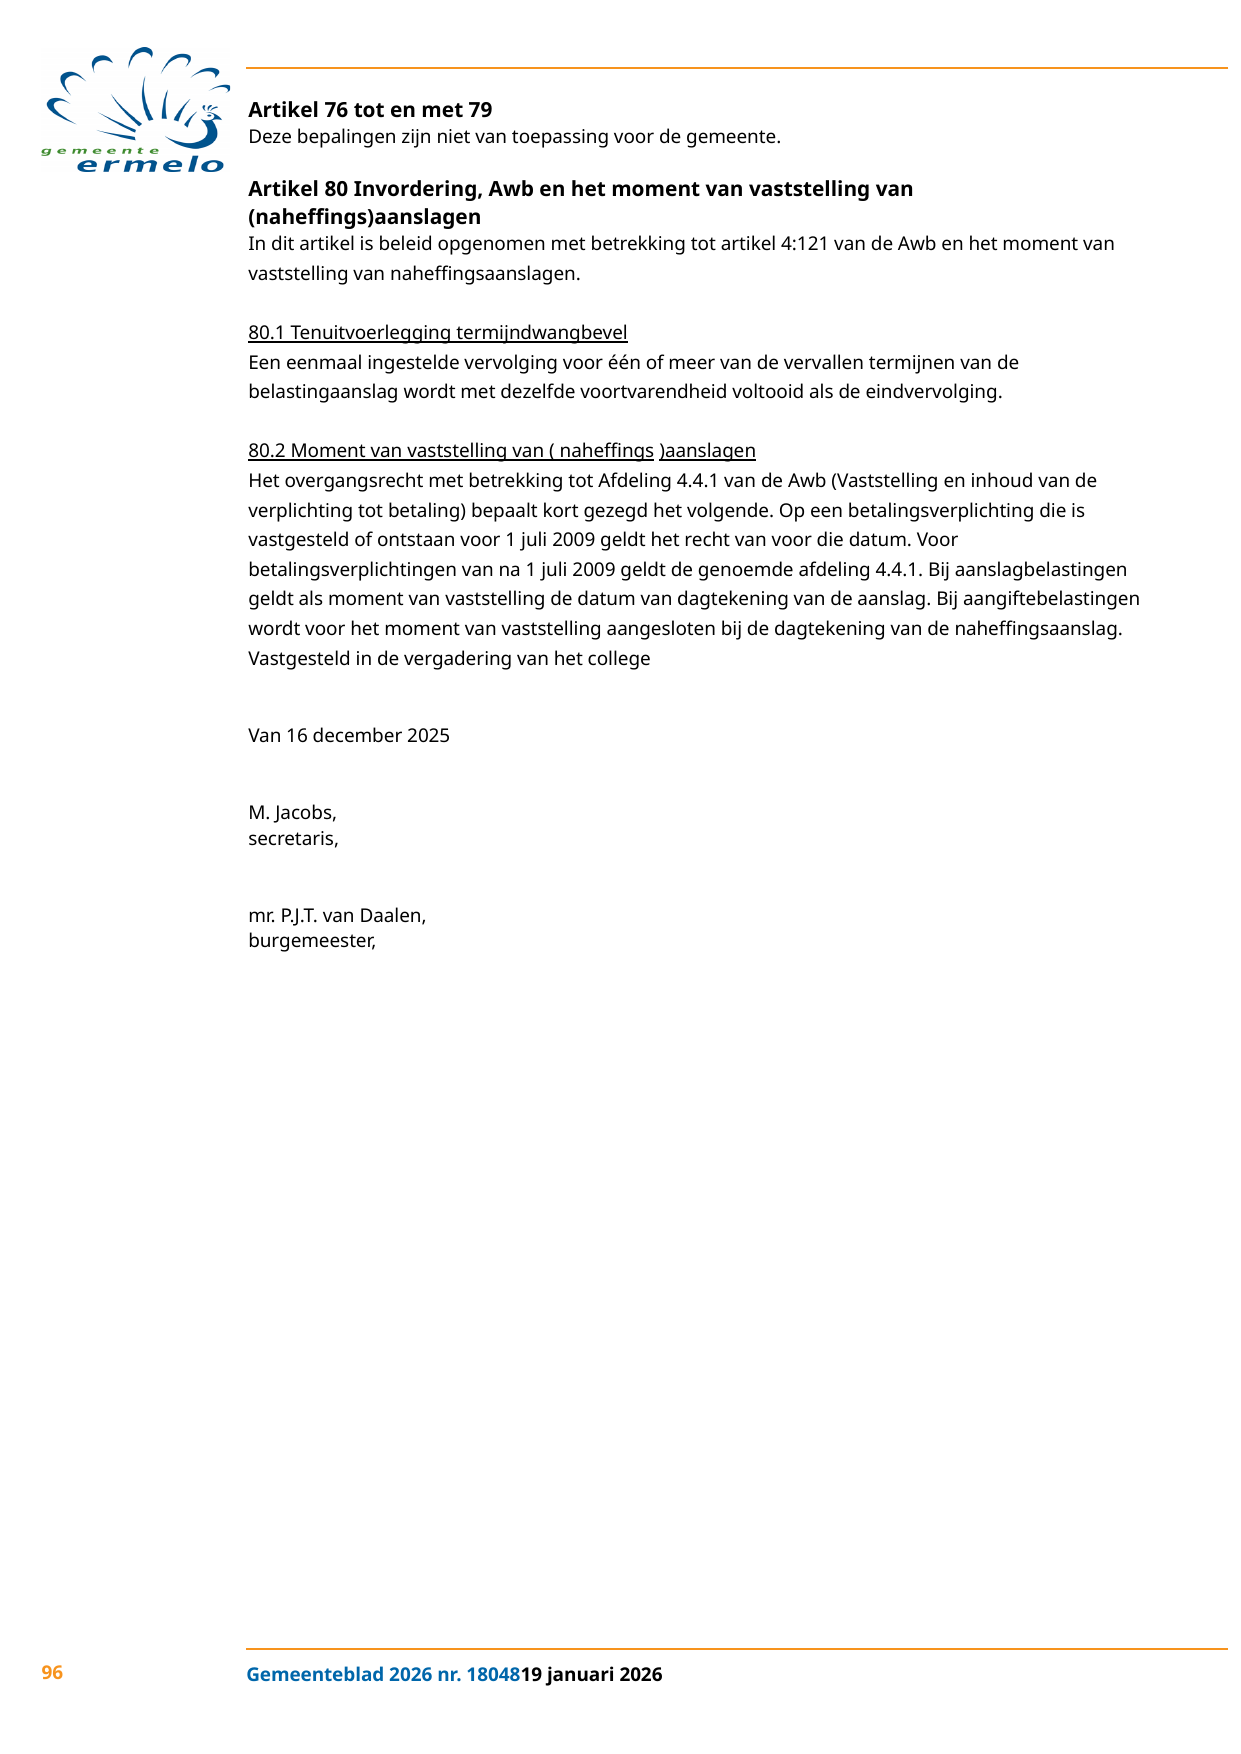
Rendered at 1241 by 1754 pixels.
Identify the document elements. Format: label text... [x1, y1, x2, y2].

text Vastgesteld in de vergadering van het college [248, 645, 1152, 670]
text 80.2 Moment van vaststelling van ( naheffings )aanslagen [248, 438, 1152, 463]
text Deze bepalingen zijn niet van toepassing voor de gemeente. [248, 123, 1152, 149]
text burgemeester, [248, 928, 1152, 953]
text Artikel 76 tot en met 79 [248, 95, 1152, 123]
text secretaris, [248, 825, 1152, 851]
text In dit artikel is beleid opgenomen met betrekking tot artikel 4:121 van de Awb en het moment van vaststelling van naheffingsaanslagen. [248, 231, 1152, 286]
text Het overgangsrecht met betrekking tot Afdeling 4.4.1 van de Awb (Vaststelling en inhoud van de verplichting tot betaling) bepaalt kort gezegd het volgende. Op een betalingsverplichting die is vastgesteld of ontstaan voor 1 juli 2009 geldt het recht van voor die datum. Voor betalingsverplichtingen van na 1 juli 2009 geldt de genoemde afdeling 4.4.1. Bij aanslagbelastingen geldt als moment van vaststelling de datum van dagtekening van de aanslag. Bij aangiftebelastingen wordt voor het moment van vaststelling aangesloten bij de dagtekening van de naheffingsaanslag. [248, 467, 1152, 641]
picture [41, 47, 231, 172]
text mr. P.J.T. van Daalen, [248, 902, 1152, 928]
text Een eenmaal ingestelde vervolging voor één of meer van de vervallen termijnen van de belastingaanslag wordt met dezelfde voortvarendheid voltooid als de eindvervolging. [248, 349, 1152, 404]
text M. Jacobs, [248, 799, 1152, 825]
text Artikel 80 Invordering, Awb en het moment van vaststelling van (naheffings)aanslagen [248, 174, 1152, 231]
text Van 16 december 2025 [248, 722, 1152, 748]
text 80.1 Tenuitvoerlegging termijndwangbevel [248, 319, 1152, 345]
